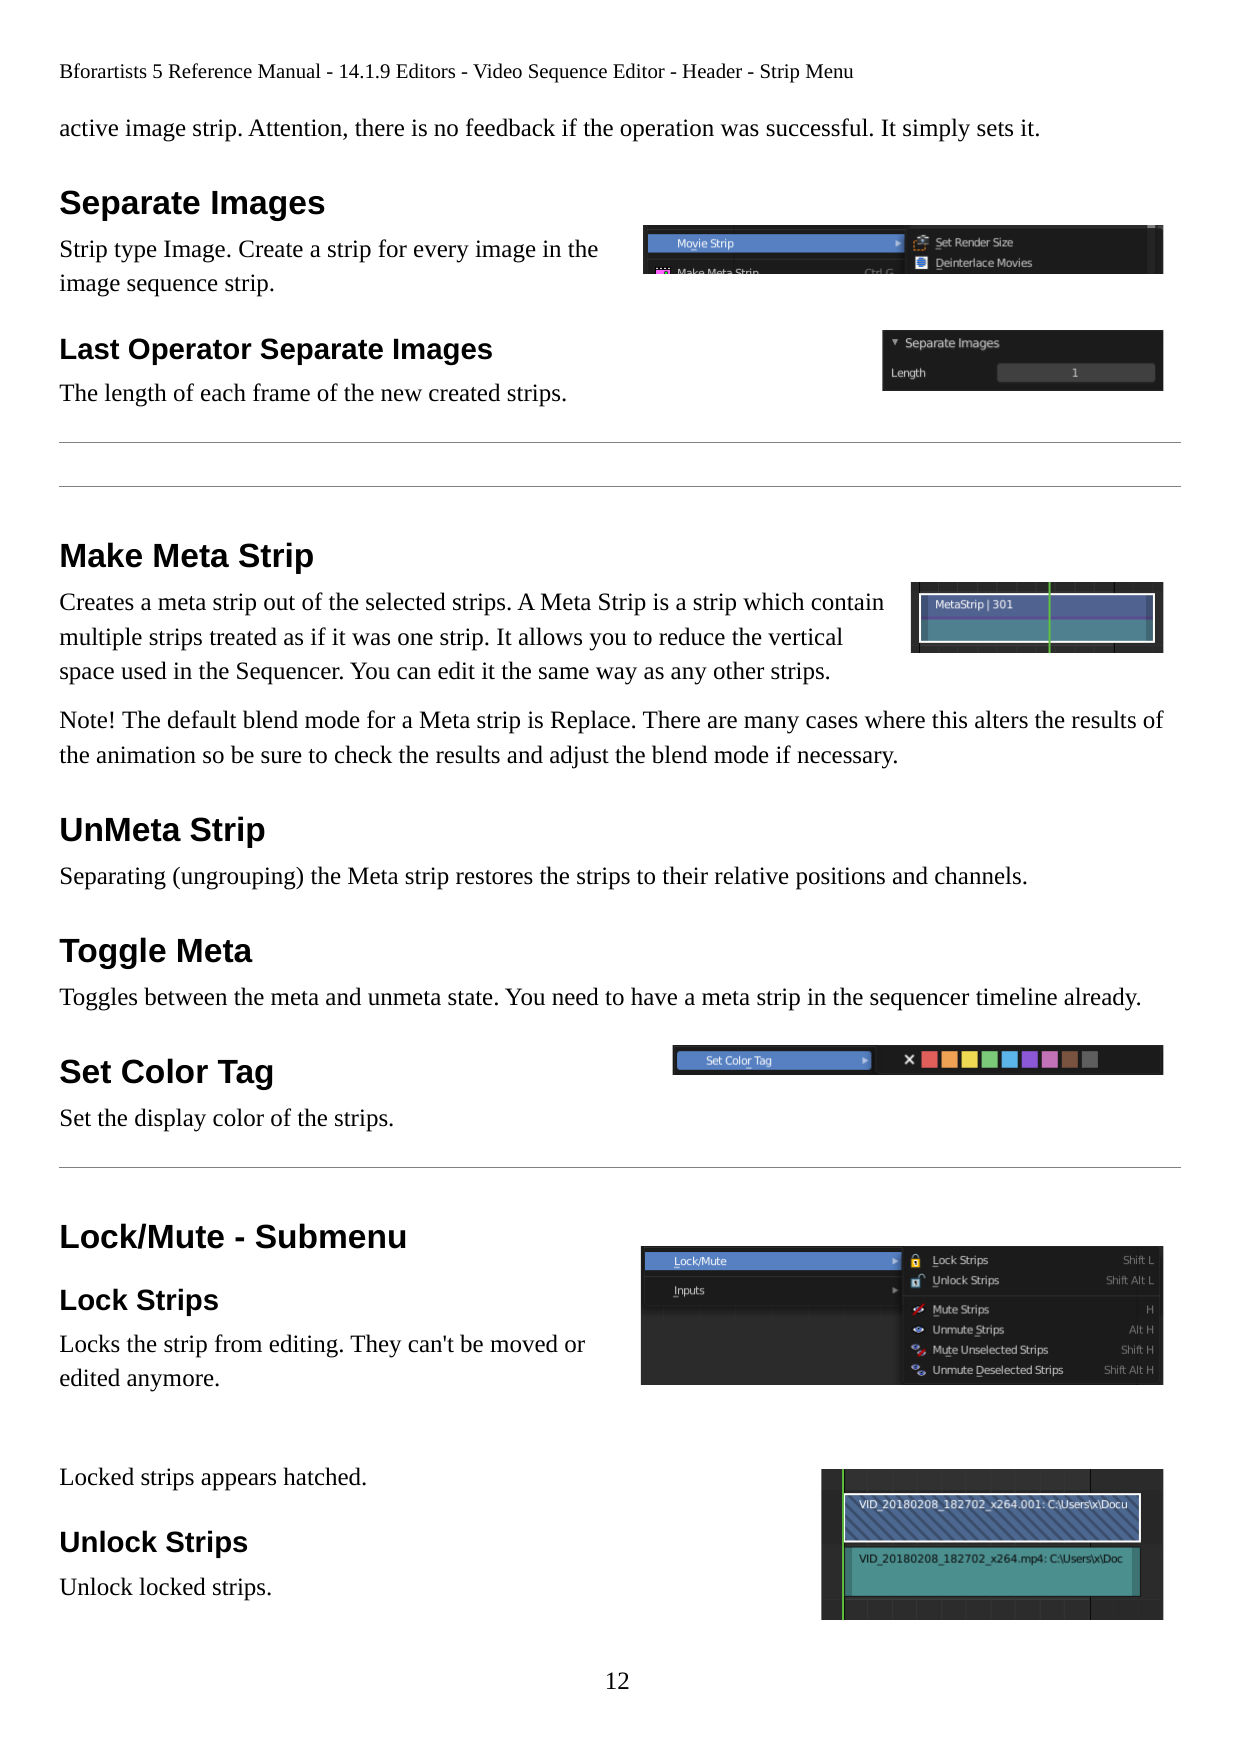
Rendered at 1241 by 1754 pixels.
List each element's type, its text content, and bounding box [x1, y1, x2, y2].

subtitle UnMeta Strip [59, 810, 1181, 848]
picture [821, 1469, 1164, 1620]
subtitle [1164, 1525, 1181, 1559]
text active image strip. Attention, there is no feedback if the operation was successful. It simply sets it. [59, 113, 1181, 141]
text Locks the strip from editing. They can't be moved or edited anymore. [59, 1329, 1181, 1392]
picture [672, 1045, 1164, 1075]
text Set the display color of the strips. [59, 1103, 1181, 1132]
text Locked strips appears hatched. [59, 1462, 1181, 1490]
text [1164, 1572, 1181, 1600]
subtitle Set Color Tag [59, 1052, 1181, 1091]
subtitle Last Operator Separate Images [59, 332, 882, 366]
subtitle Make Meta Strip [59, 536, 1181, 575]
picture [882, 330, 1164, 391]
subtitle [1164, 1283, 1181, 1317]
subtitle Lock/Mute - Submenu [59, 1217, 1181, 1256]
text Creates a meta strip out of the selected strips. A Meta Strip is a strip which contain multiple strips treated as if it was one strip. It allows you to reduce the vertical space used in the Sequencer. You can edit it the same way as any other strips. [59, 587, 1181, 685]
text Separating (ungrouping) the Meta strip restores the strips to their relative positions and channels. [59, 861, 1181, 890]
picture [910, 582, 1164, 653]
picture [640, 1246, 1164, 1385]
text Note! The default blend mode for a Meta strip is Replace. There are many cases where this alters the results of the animation so be sure to check the results and adjust the blend mode if necessary. [59, 705, 1181, 769]
text Toggles between the meta and unmeta state. You need to have a meta strip in the sequencer timeline already. [59, 982, 1181, 1011]
text The length of each frame of the new created strips. [59, 378, 1181, 407]
subtitle Separate Images [59, 182, 1181, 221]
text Unlock locked strips. [59, 1572, 821, 1600]
subtitle Toggle Meta [59, 931, 1181, 969]
subtitle Unlock Strips [59, 1525, 821, 1559]
subtitle Lock Strips [59, 1283, 640, 1317]
text Strip type Image. Create a strip for every image in the image sequence strip. [59, 234, 1181, 297]
picture [643, 225, 1164, 274]
